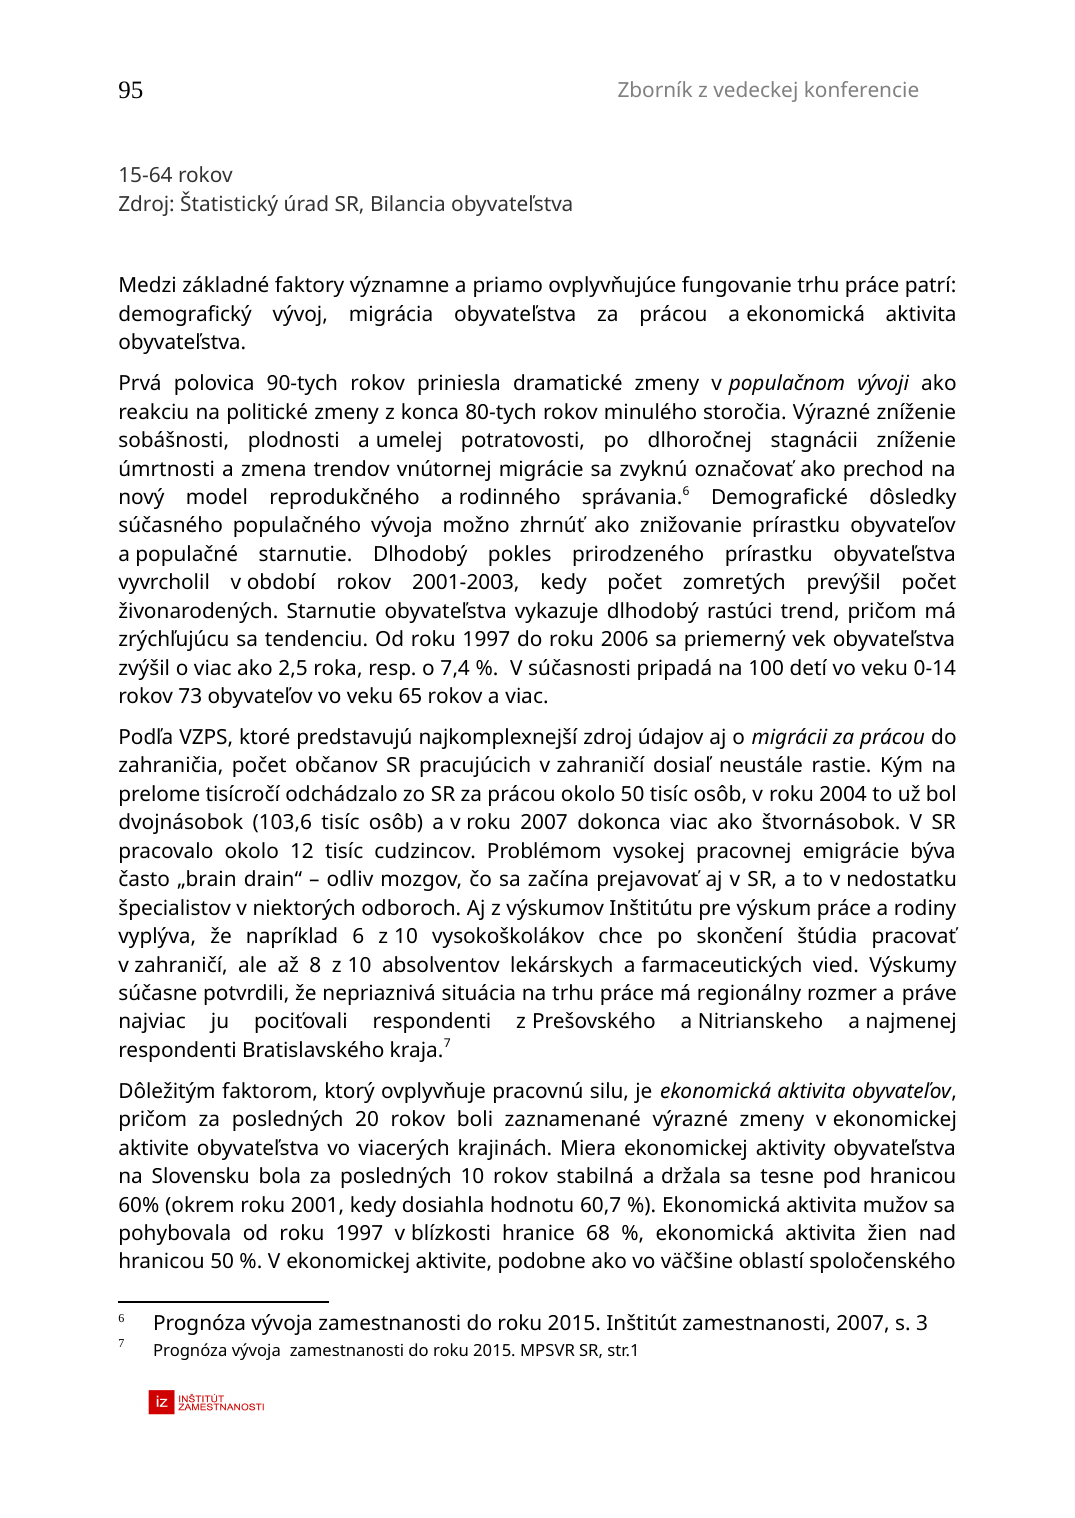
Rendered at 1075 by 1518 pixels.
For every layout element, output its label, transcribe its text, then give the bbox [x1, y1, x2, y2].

picture [134, 1370, 278, 1434]
text Prognóza vývoja zamestnanosti do roku 2015. Inštitút zamestnanosti, 2007, s. 3 [118, 1308, 957, 1337]
text 15-64 rokov [118, 160, 957, 189]
text Podľa VZPS, ktoré predstavujú najkomplexnejší zdroj údajov aj o migrácii za prácou do zahraničia, počet občanov SR pracujúcich v zahraničí dosiaľ neustále rastie. Kým na prelome tisícročí odchádzalo zo SR za prácou okolo 50 tisíc osôb, v roku 2004 to už bol dvojnásobok (103,6 tisíc osôb) a v roku 2007 dokonca viac ako štvornásobok. V SR pracovalo okolo 12 tisíc cudzincov. Problémom vysokej pracovnej emigrácie býva často „brain drain“ – odliv mozgov, čo sa začína prejavovať aj v SR, a to v nedostatku špecialistov v niektorých odboroch. Aj z výskumov Inštitútu pre výskum práce a rodiny vyplýva, že napríklad 6 z 10 vysokoškolákov chce po skončení štúdia pracovať v zahraničí, ale až 8 z 10 absolventov lekárskych a farmaceutických vied. Výskumy súčasne potvrdili, že nepriaznivá situácia na trhu práce má regionálny rozmer a práve najviac ju pociťovali respondenti z Prešovského a Nitrianskeho a najmenej respondenti Bratislavského kraja. [118, 722, 957, 1063]
text Dôležitým faktorom, ktorý ovplyvňuje pracovnú silu, je ekonomická aktivita obyvateľov, pričom za posledných 20 rokov boli zaznamenané výrazné zmeny v ekonomickej aktivite obyvateľstva vo viacerých krajinách. Miera ekonomickej aktivity obyvateľstva na Slovensku bola za posledných 10 rokov stabilná a držala sa tesne pod hranicou 60% (okrem roku 2001, kedy dosiahla hodnotu 60,7 %). Ekonomická aktivita mužov sa pohybovala od roku 1997 v blízkosti hranice 68 %, ekonomická aktivita žien nad hranicou 50 %. V ekonomickej aktivite, podobne ako vo väčšine oblastí spoločenského [118, 1076, 957, 1275]
text Prvá polovica 90-tych rokov priniesla dramatické zmeny v populačnom vývoji ako reakciu na politické zmeny z konca 80-tych rokov minulého storočia. Výrazné zníženie sobášnosti, plodnosti a umelej potratovosti, po dlhoročnej stagnácii zníženie úmrtnosti a zmena trendov vnútornej migrácie sa zvyknú označovať ako prechod na nový model reprodukčného a rodinného správania. Demografické dôsledky súčasného populačného vývoja možno zhrnúť ako znižovanie prírastku obyvateľov a populačné starnutie. Dlhodobý pokles prirodzeného prírastku obyvateľstva vyvrcholil v období rokov 2001-2003, kedy počet zomretých prevýšil počet živonarodených. Starnutie obyvateľstva vykazuje dlhodobý rastúci trend, pričom má zrýchľujúcu sa tendenciu. Od roku 1997 do roku 2006 sa priemerný vek obyvateľstva zvýšil o viac ako 2,5 roka, resp. o 7,4 %. V súčasnosti pripadá na 100 detí vo veku 0-14 rokov 73 obyvateľov vo veku 65 rokov a viac. [118, 368, 957, 710]
text Zdroj: Štatistický úrad SR, Bilancia obyvateľstva [118, 189, 957, 217]
text Medzi základné faktory významne a priamo ovplyvňujúce fungovanie trhu práce patrí: demografický vývoj, migrácia obyvateľstva za prácou a ekonomická aktivita obyvateľstva. [118, 271, 957, 356]
text Prognóza vývoja zamestnanosti do roku 2015. MPSVR SR, str.1 [118, 1337, 957, 1361]
